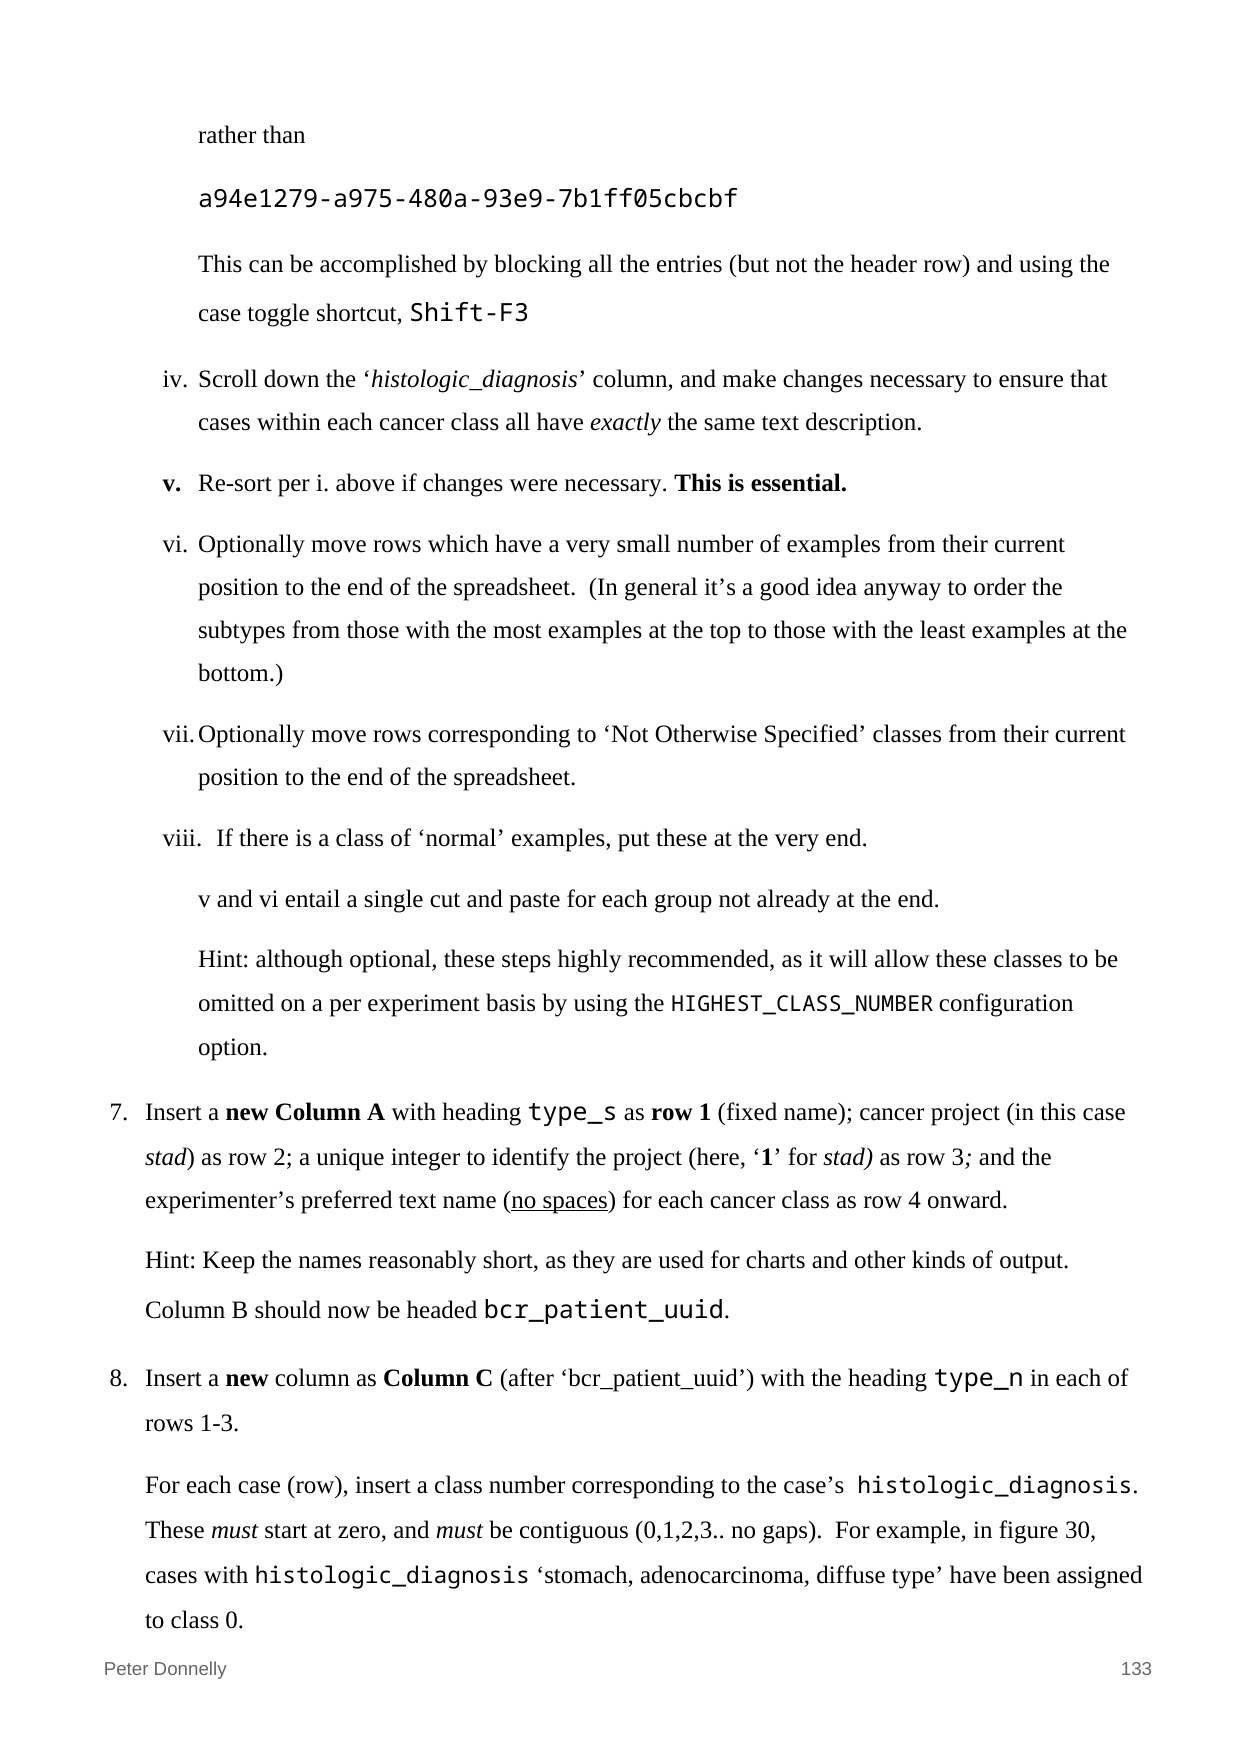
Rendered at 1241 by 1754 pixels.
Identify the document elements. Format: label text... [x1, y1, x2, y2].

list Insert a new Column A with heading type_s as row 1 (fixed name); cancer project (in this case stad) as row 2; a unique integer to identify the project (here, ‘1’ for stad) as row 3; and the experimenter’s preferred text name (no spaces) for each cancer class as row 4 onward. [109, 1093, 1146, 1213]
list For each case (row), insert a class number corresponding to the case’s histologic_diagnosis. These must start at zero, and must be contiguous (0,1,2,3.. no gaps). For example, in figure 30, cases with histologic_diagnosis ‘stomach, adenocarcinoma, diffuse type’ have been assigned to class 0. [109, 1469, 1146, 1634]
list Optionally move rows which have a very small number of examples from their current position to the end of the spreadsheet. (In general it’s a good idea anyway to order the subtypes from those with the most examples at the top to those with the least examples at the bottom.) [162, 529, 1146, 687]
list Optionally move rows corresponding to ‘Not Otherwise Specified’ classes from their current position to the end of the spreadsheet. [162, 719, 1146, 791]
list This can be accomplished by blocking all the entries (but not the header row) and using the case toggle shortcut, Shift-F3 [162, 249, 1146, 329]
list Hint: Keep the names reasonably short, as they are used for charts and other kinds of output. Column B should now be headed bcr_patient_uuid. [109, 1246, 1146, 1325]
list Insert a new column as Column C (after ‘bcr_patient_uuid’) with the heading type_n in each of rows 1-3. [109, 1360, 1146, 1437]
list Hint: although optional, these steps highly recommended, as it will allow these classes to be omitted on a per experiment basis by using the HIGHEST_CLASS_NUMBER configuration option. [162, 944, 1146, 1061]
list a94e1279-a975-480a-93e9-7b1ff05cbcbf [162, 181, 1146, 215]
list Re-sort per i. above if changes were necessary. This is essential. [162, 468, 1146, 497]
list rather than [162, 120, 1146, 148]
list If there is a class of ‘normal’ examples, put these at the very end. [162, 823, 1146, 852]
list Scroll down the ‘histologic_diagnosis’ column, and make changes necessary to ensure that cases within each cancer class all have exactly the same text description. [162, 364, 1146, 436]
list v and vi entail a single cut and paste for each group not already at the end. [162, 884, 1146, 912]
